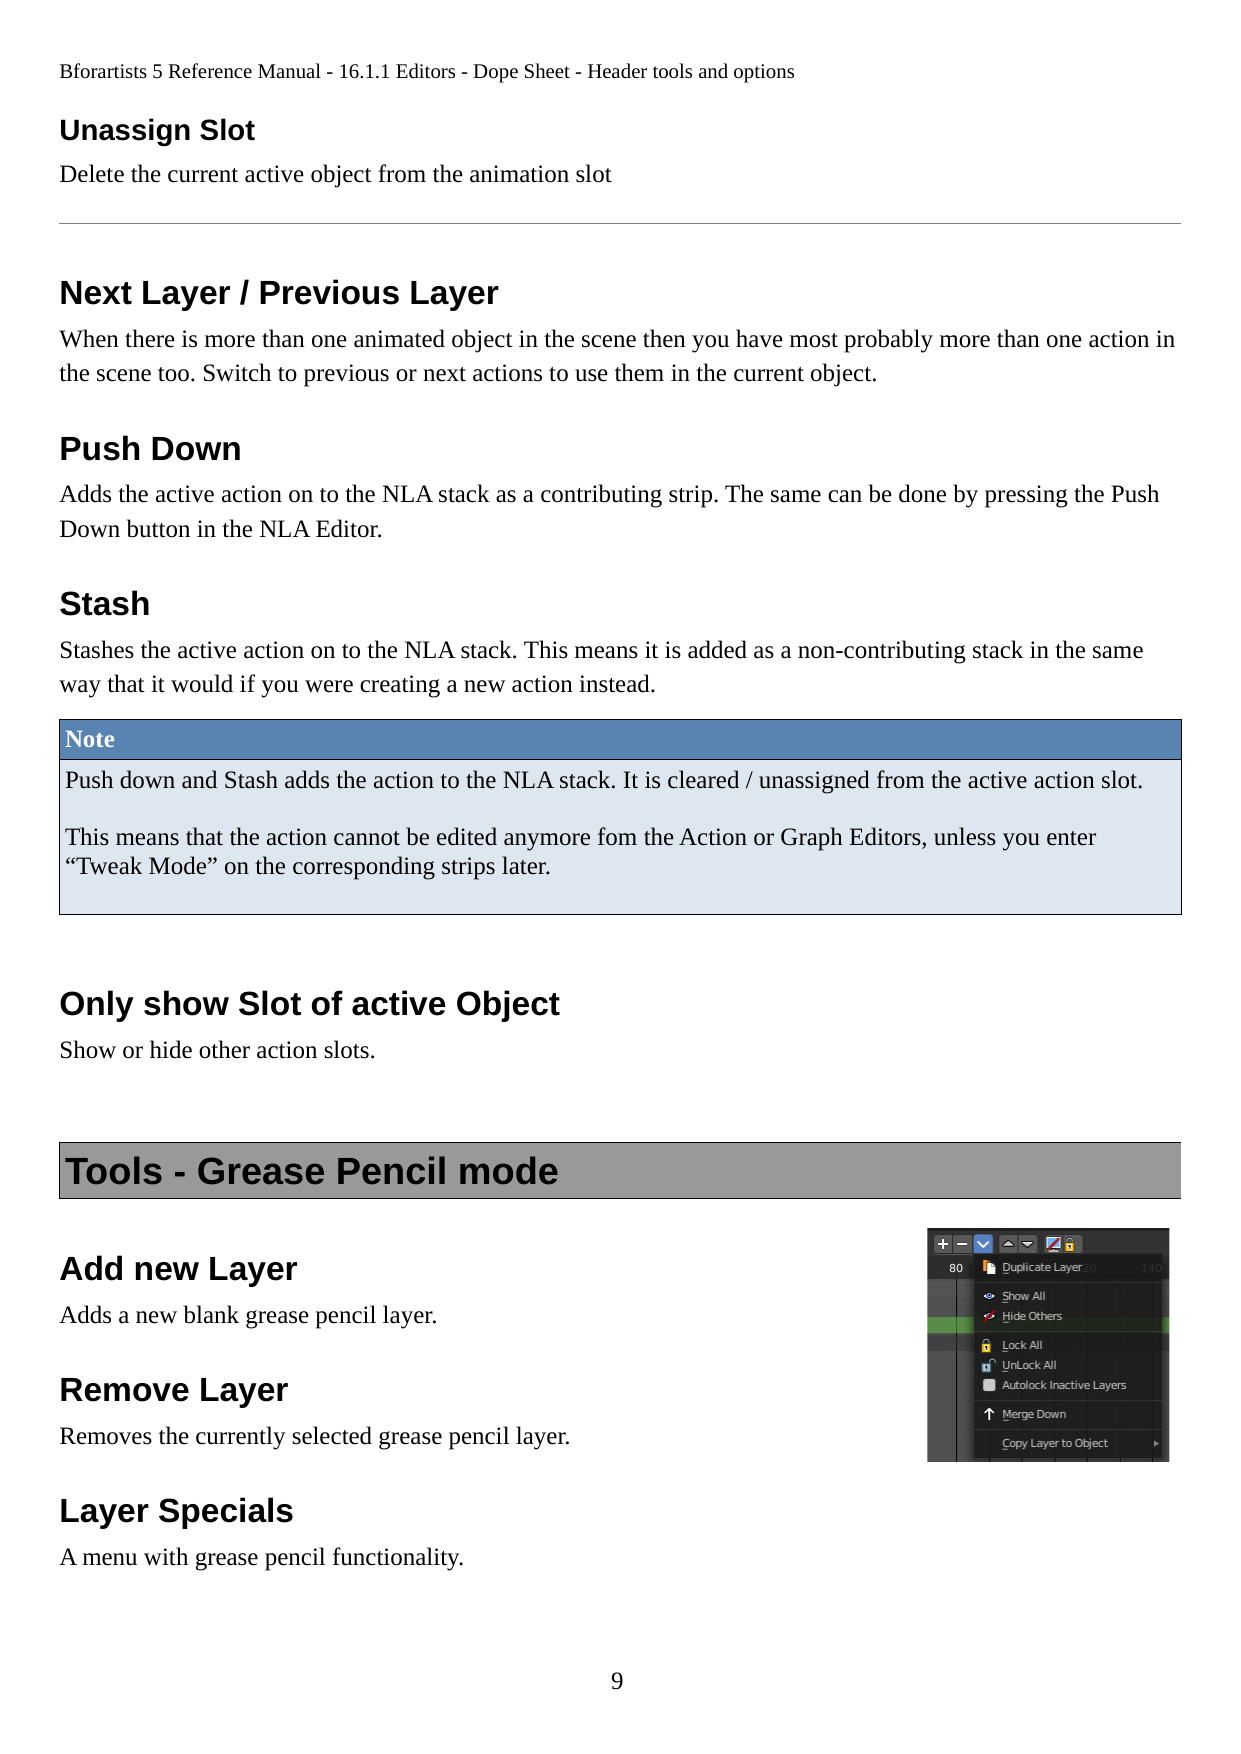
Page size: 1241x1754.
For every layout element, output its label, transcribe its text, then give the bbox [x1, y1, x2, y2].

table_header Note [60, 720, 1181, 759]
subtitle Unassign Slot [59, 113, 1181, 146]
text When there is more than one animated object in the scene then you have most probably more than one action in the scene too. Switch to previous or next actions to use them in the current object. [59, 324, 1181, 387]
picture [927, 1228, 1170, 1462]
text Stashes the active action on to the NLA stack. This means it is added as a non-contributing stack in the same way that it would if you were creating a new action instead. [59, 635, 1181, 698]
text Adds the active action on to the NLA stack as a contributing strip. The same can be done by pressing the Push Down button in the NLA Editor. [59, 479, 1181, 543]
subtitle [1170, 1249, 1181, 1287]
subtitle Only show Slot of active Object [59, 984, 1181, 1023]
subtitle Layer Specials [59, 1491, 1181, 1529]
subtitle Add new Layer [59, 1249, 927, 1287]
table_cell Push down and Stash adds the action to the NLA stack. It is cleared / unassigned from the active action slot. This means that the action cannot be edited anymore fom the Action or Graph Editors, unless you enter “Tweak Mode” on the corresponding strips later. [60, 760, 1181, 914]
subtitle Next Layer / Previous Layer [59, 273, 1181, 312]
subtitle Stash [59, 584, 1181, 623]
text Adds a new blank grease pencil layer. [59, 1300, 927, 1329]
text Show or hide other action slots. [59, 1035, 1181, 1064]
text Removes the currently selected grease pencil layer. [59, 1421, 927, 1450]
subtitle Push Down [59, 428, 1181, 467]
subtitle Remove Layer [59, 1370, 927, 1408]
text Delete the current active object from the animation slot [59, 159, 1181, 188]
text A menu with grease pencil functionality. [59, 1542, 1181, 1571]
table_header Tools - Grease Pencil mode [60, 1143, 1181, 1198]
subtitle [1170, 1370, 1181, 1408]
